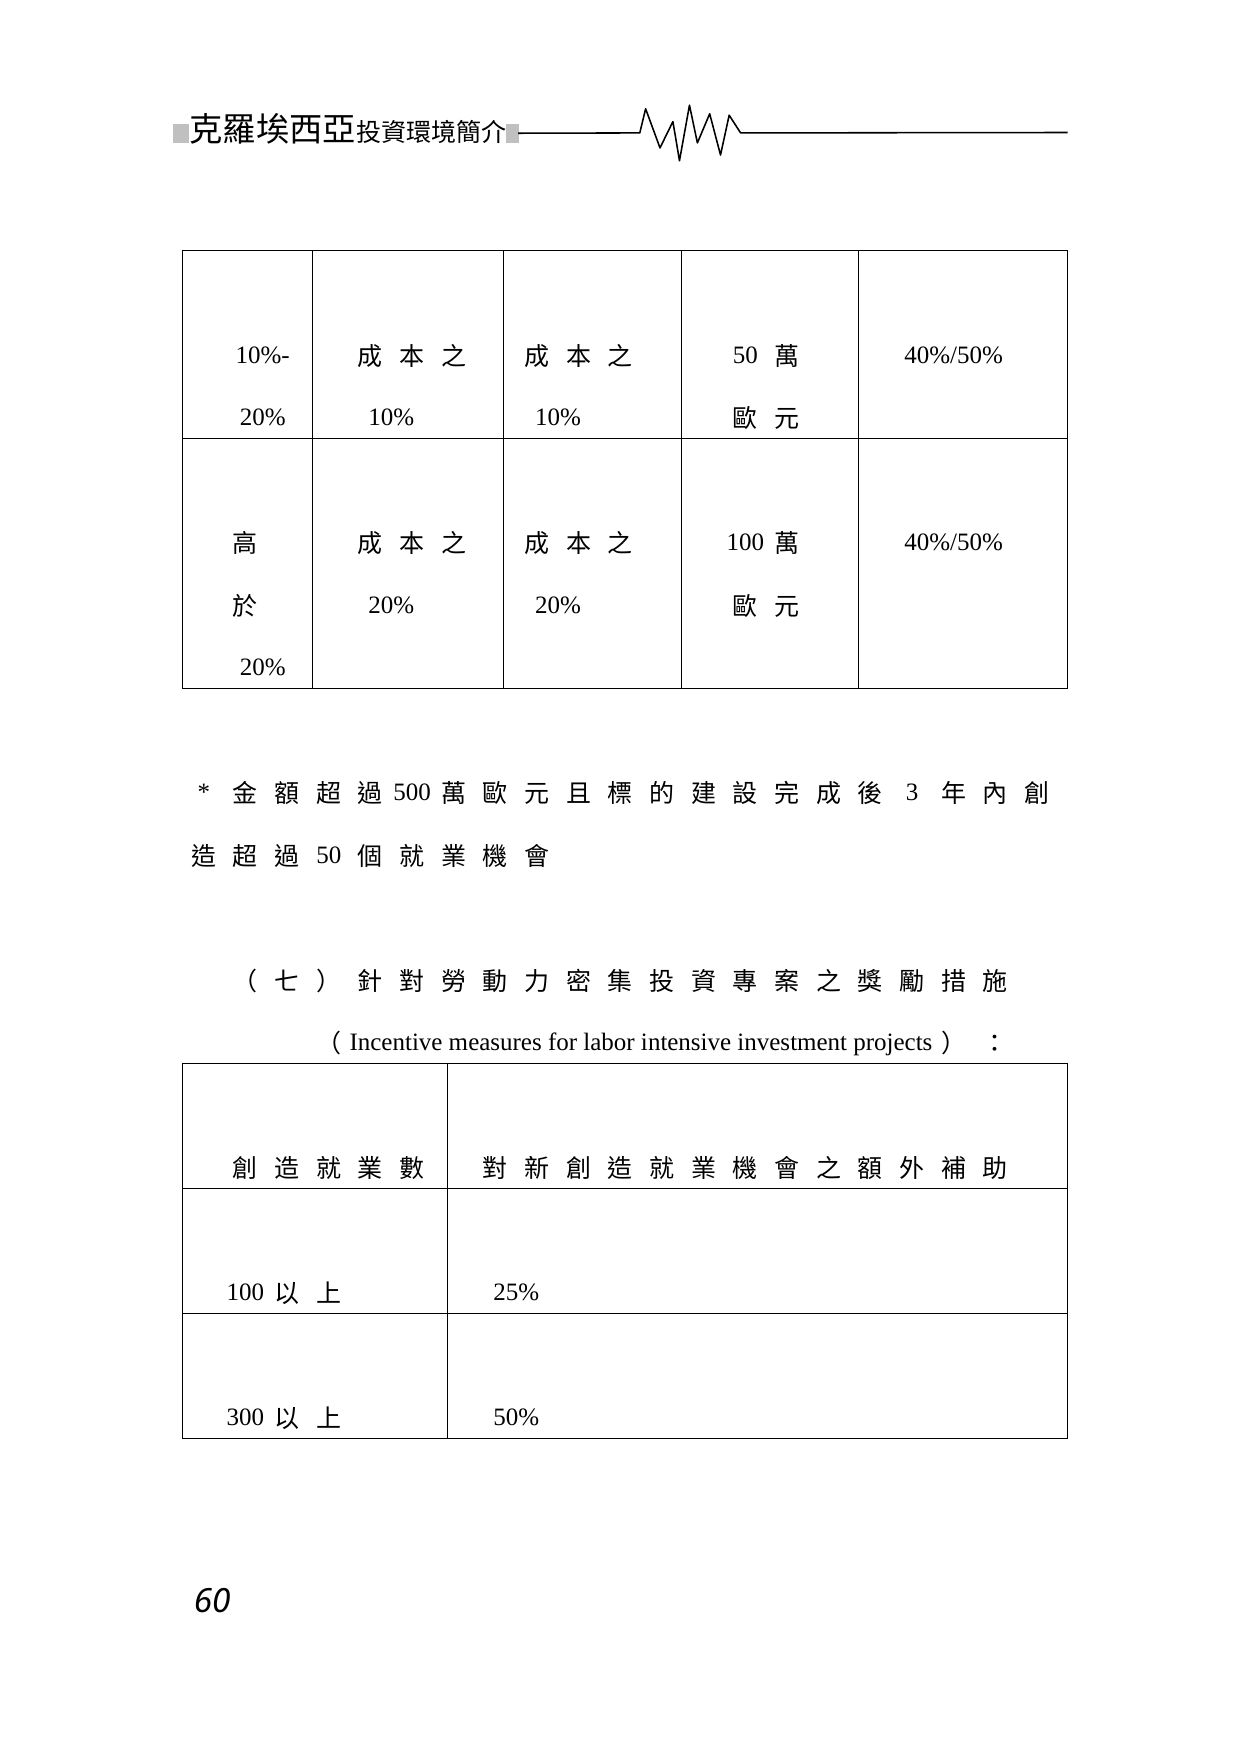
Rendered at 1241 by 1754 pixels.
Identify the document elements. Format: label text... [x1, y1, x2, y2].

table_cell 成本之20% [313, 439, 503, 688]
table_cell 40%/50% [859, 251, 1067, 438]
text *金額超過500萬歐元且標的建設完成後3年內創造超過50個就業機會 [183, 750, 1058, 875]
table_cell 100萬歐元 [682, 439, 858, 688]
table_cell 50% [448, 1314, 1067, 1438]
table_cell 300以上 [183, 1314, 447, 1438]
table_cell 成本之10% [504, 251, 681, 438]
table_cell 10%-20% [183, 251, 312, 438]
table_cell 25% [448, 1189, 1067, 1313]
table_cell 高於20% [183, 439, 312, 688]
table_cell 50萬歐元 [682, 251, 858, 438]
table_header 對新創造就業機會之額外補助 [448, 1064, 1067, 1188]
table_cell 100以上 [183, 1189, 447, 1313]
table_cell 成本之20% [504, 439, 681, 688]
table_header 創造就業數 [183, 1064, 447, 1188]
text （七）針對勞動力密集投資專案之獎勵措施（Incentive measures for labor intensive investment projects）： [207, 938, 1058, 1063]
table_cell 成本之10% [313, 251, 503, 438]
table_cell 40%/50% [859, 439, 1067, 688]
